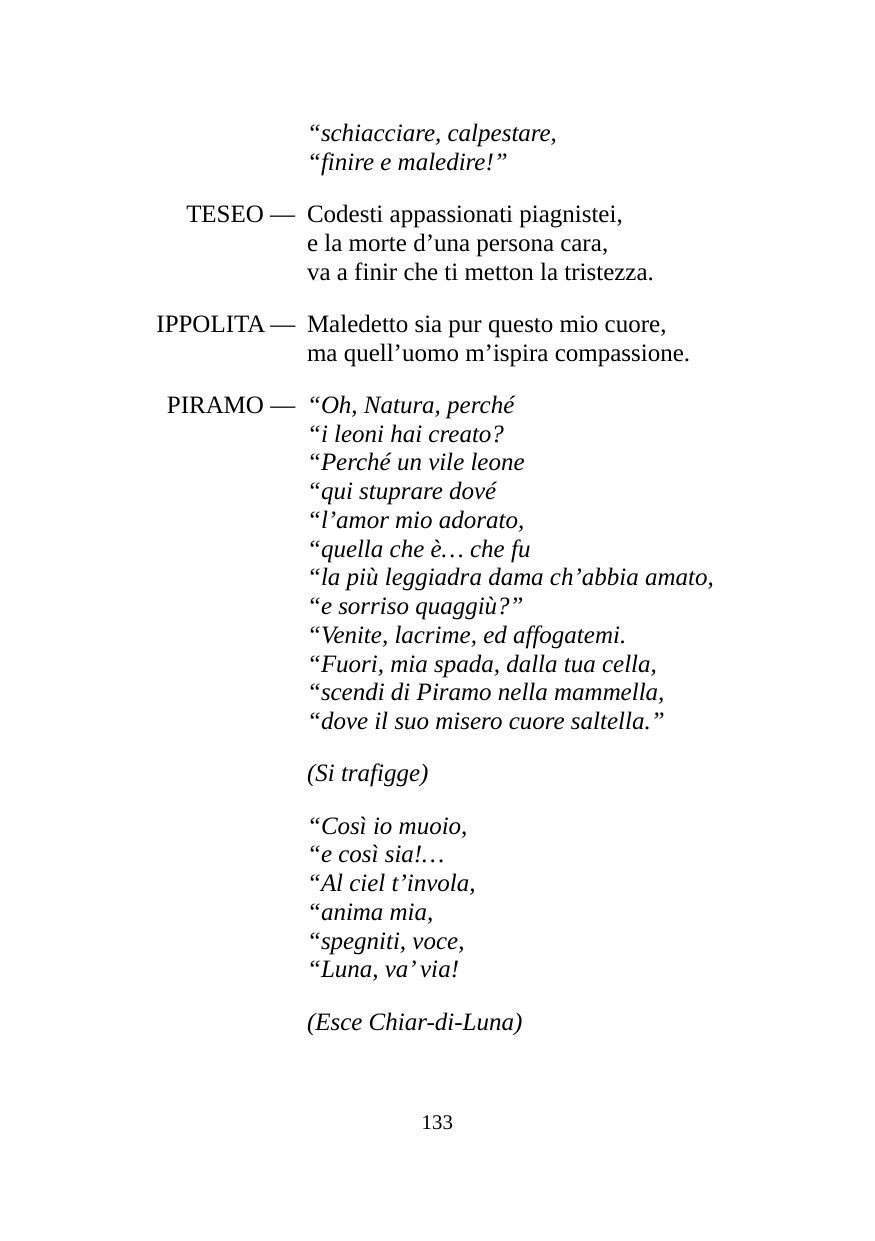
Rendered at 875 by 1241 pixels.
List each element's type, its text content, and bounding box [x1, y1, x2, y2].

table_cell PIRAMO — [106, 378, 301, 1047]
table_cell Maledetto sia pur questo mio cuore, ma quell’uomo m’ispira compassione. [301, 297, 768, 378]
table_cell Codesti appassionati piagnistei, e la morte d’una persona cara, va a finir che ti metton la tristezza. [301, 187, 768, 297]
table_cell “schiacciare, calpestare, “finire e maledire!” [301, 106, 768, 187]
table_cell IPPOLITA — [106, 297, 301, 378]
table_cell (Si trafigge) [301, 747, 768, 799]
table_cell TESEO — [106, 187, 301, 297]
table_cell “Così io muoio, “e così sia!… “Al ciel t’invola, “anima mia, “spegniti, voce, “Luna, va’ via! [301, 799, 768, 995]
table_cell [106, 106, 301, 187]
table_cell (Esce Chiar-di-Luna) [301, 995, 768, 1047]
table_cell “Oh, Natura, perché “i leoni hai creato? “Perché un vile leone “qui stuprare dové “l’amor mio adorato, “quella che è… che fu “la più leggiadra dama ch’abbia amato, “e sorriso quaggiù?” “Venite, lacrime, ed affogatemi. “Fuori, mia spada, dalla tua cella, “scendi di Piramo nella mammella, “dove il suo misero cuore saltella.” [301, 378, 768, 747]
